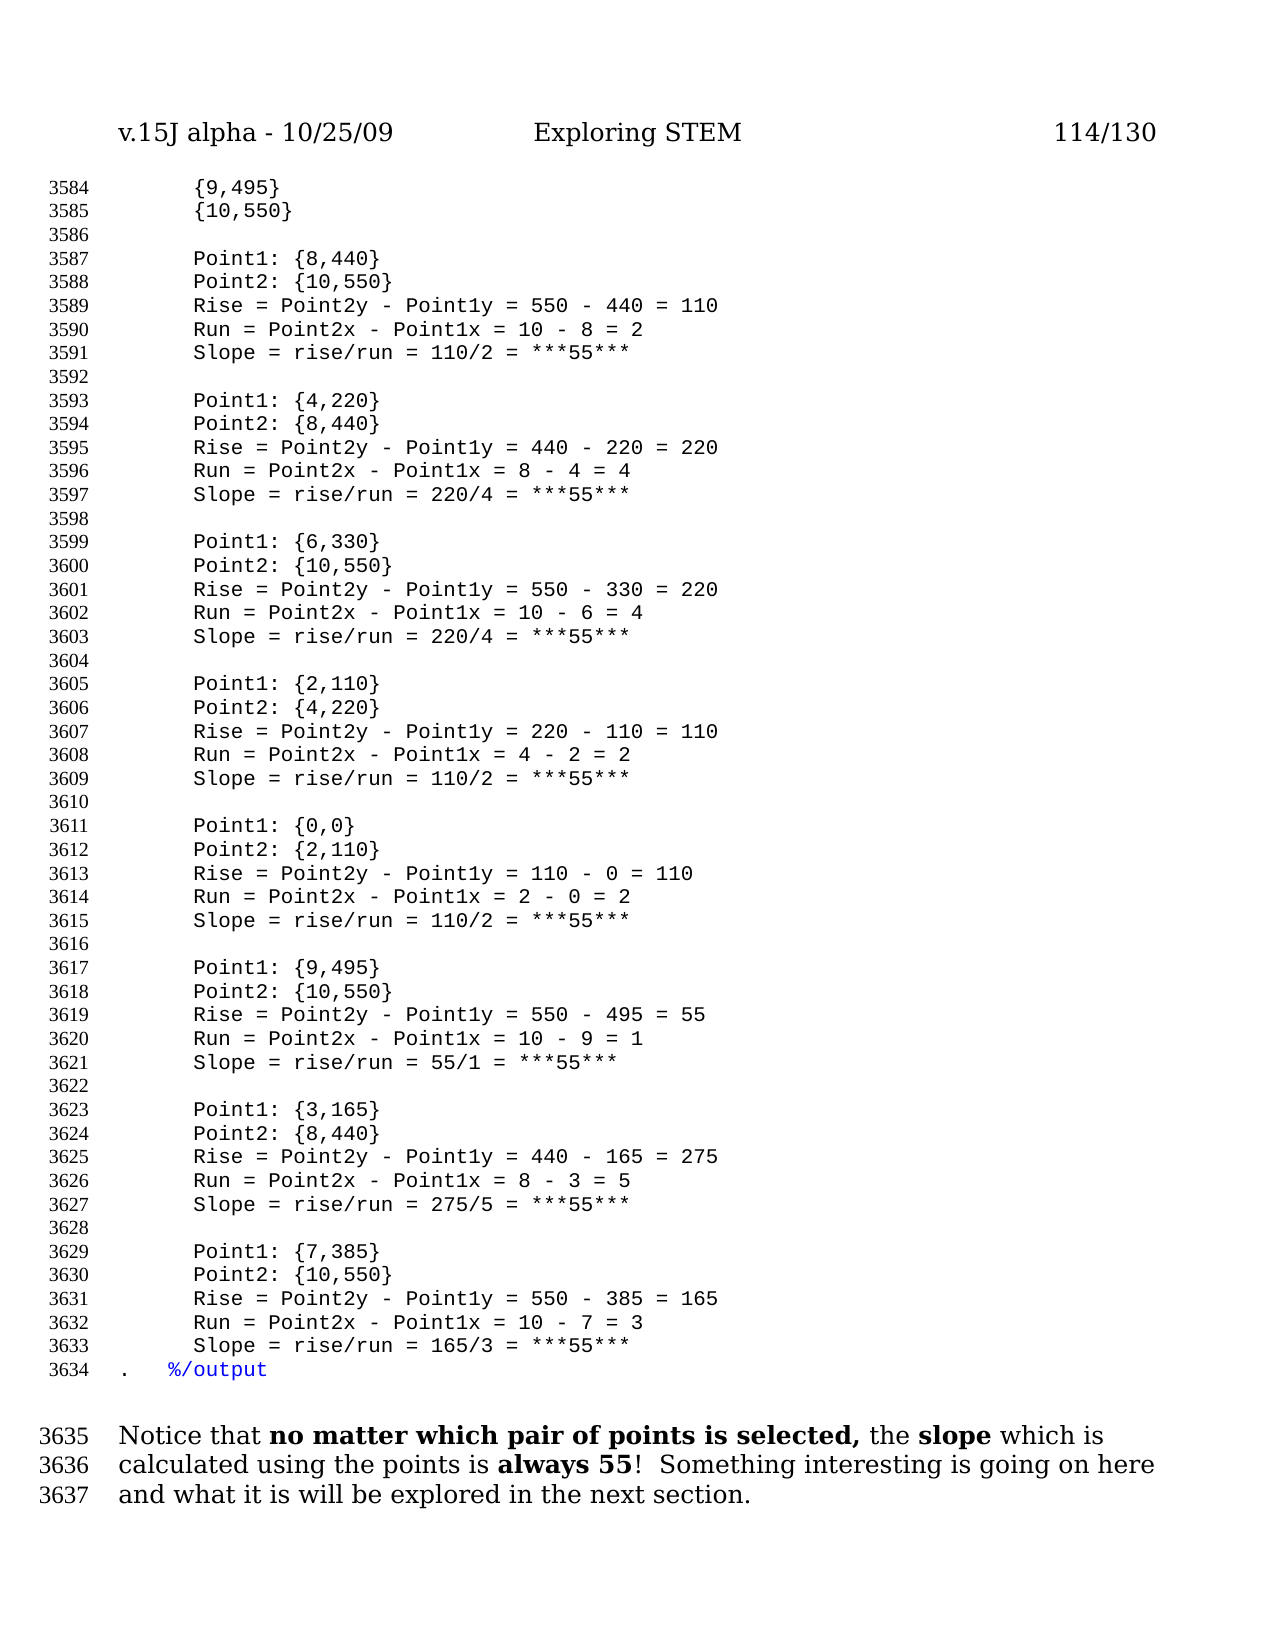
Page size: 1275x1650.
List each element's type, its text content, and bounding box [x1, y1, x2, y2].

text Slope = rise/run = 55/1 = ***55*** [118, 1052, 1157, 1075]
text Slope = rise/run = 220/4 = ***55*** [118, 484, 1157, 508]
text Point1: {0,0} [118, 815, 1157, 839]
text Point2: {10,550} [118, 1264, 1157, 1288]
text Rise = Point2y - Point1y = 550 - 440 = 110 [118, 295, 1157, 319]
text Run = Point2x - Point1x = 10 - 9 = 1 [118, 1028, 1157, 1052]
text Notice that no matter which pair of points is selected, the slope which is calculated using the points is always 55! Something interesting is going on here and what it is will be explored in the next section. [118, 1421, 1157, 1509]
text {9,495} [118, 177, 1157, 200]
text Run = Point2x - Point1x = 8 - 3 = 5 [118, 1170, 1157, 1193]
text Point2: {10,550} [118, 555, 1157, 579]
text Slope = rise/run = 110/2 = ***55*** [118, 768, 1157, 792]
text Rise = Point2y - Point1y = 440 - 220 = 220 [118, 437, 1157, 461]
text Point2: {2,110} [118, 839, 1157, 862]
text Slope = rise/run = 110/2 = ***55*** [118, 342, 1157, 366]
text Slope = rise/run = 165/3 = ***55*** [118, 1335, 1157, 1359]
text Run = Point2x - Point1x = 10 - 6 = 4 [118, 602, 1157, 626]
text Point2: {8,440} [118, 1123, 1157, 1146]
text Point1: {6,330} [118, 531, 1157, 555]
text . %/output [118, 1359, 1157, 1383]
text Run = Point2x - Point1x = 10 - 7 = 3 [118, 1312, 1157, 1335]
text Point2: {10,550} [118, 271, 1157, 295]
text Run = Point2x - Point1x = 8 - 4 = 4 [118, 461, 1157, 484]
text Run = Point2x - Point1x = 4 - 2 = 2 [118, 744, 1157, 768]
text Point2: {4,220} [118, 697, 1157, 721]
text Point1: {4,220} [118, 389, 1157, 413]
text Run = Point2x - Point1x = 10 - 8 = 2 [118, 319, 1157, 342]
text Rise = Point2y - Point1y = 110 - 0 = 110 [118, 862, 1157, 886]
text Point1: {3,165} [118, 1099, 1157, 1123]
text Rise = Point2y - Point1y = 220 - 110 = 110 [118, 721, 1157, 744]
text Slope = rise/run = 220/4 = ***55*** [118, 626, 1157, 650]
text Point1: {8,440} [118, 248, 1157, 271]
text Run = Point2x - Point1x = 2 - 0 = 2 [118, 886, 1157, 910]
text Point1: {7,385} [118, 1241, 1157, 1264]
text Rise = Point2y - Point1y = 440 - 165 = 275 [118, 1146, 1157, 1170]
text Point2: {8,440} [118, 413, 1157, 437]
text Rise = Point2y - Point1y = 550 - 495 = 55 [118, 1004, 1157, 1028]
text Point2: {10,550} [118, 981, 1157, 1004]
text Slope = rise/run = 110/2 = ***55*** [118, 910, 1157, 933]
text Rise = Point2y - Point1y = 550 - 330 = 220 [118, 579, 1157, 602]
text Point1: {2,110} [118, 673, 1157, 697]
text Point1: {9,495} [118, 957, 1157, 981]
text {10,550} [118, 200, 1157, 224]
text Slope = rise/run = 275/5 = ***55*** [118, 1193, 1157, 1217]
text Rise = Point2y - Point1y = 550 - 385 = 165 [118, 1288, 1157, 1312]
